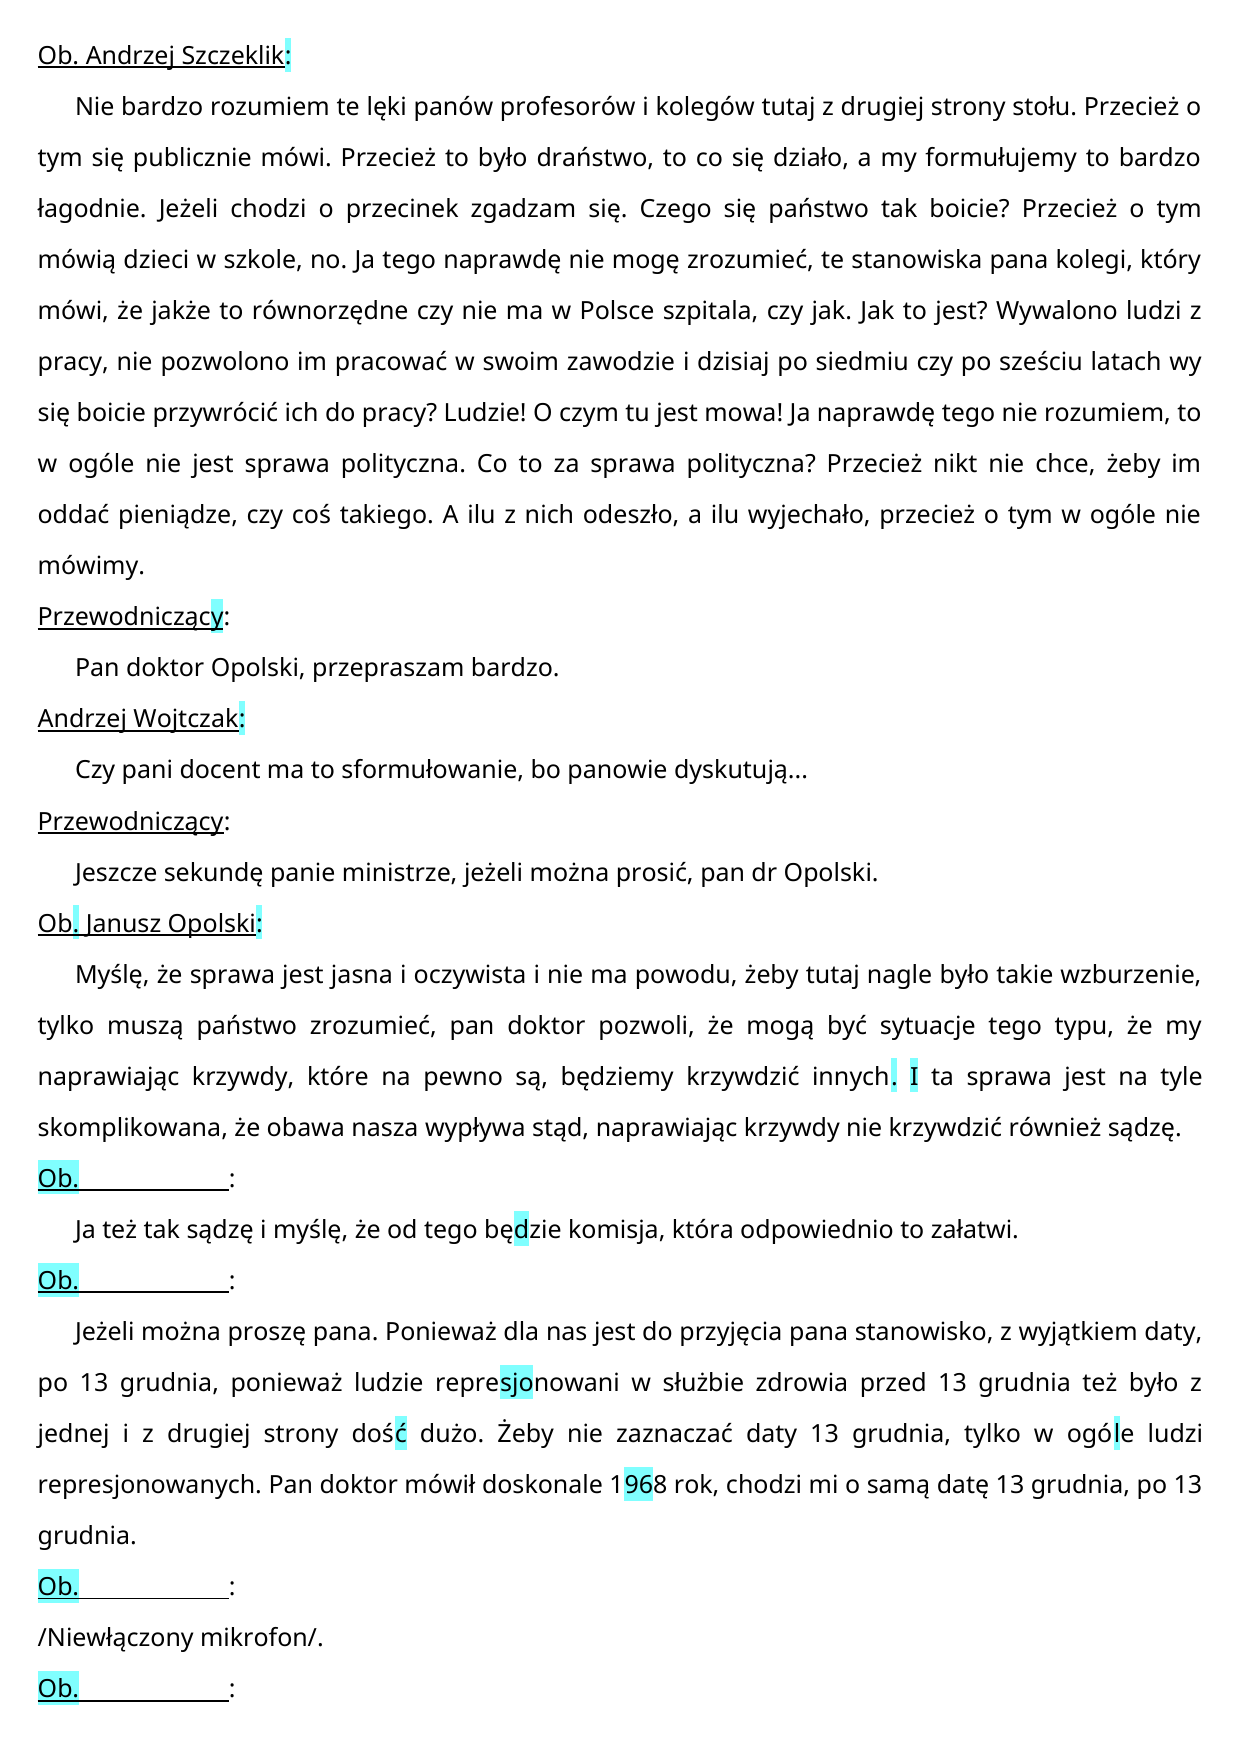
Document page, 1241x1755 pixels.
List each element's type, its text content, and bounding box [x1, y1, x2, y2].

text Przewodniczący: [37, 599, 1203, 633]
text Ob. Andrzej Szczeklik: [37, 37, 1203, 72]
text /Niewłączony mikrofon/. [37, 1620, 1203, 1654]
text Ob. : [37, 1160, 1203, 1194]
text Ob. : [37, 1671, 1203, 1705]
text Myślę, że sprawa jest jasna i oczywista i nie ma powodu, żeby tutaj nagle było takie wzburzenie, tylko muszą państwo zrozumieć, pan doktor pozwoli, że mogą być sytuacje tego typu, że my naprawiając krzywdy, które na pewno są, będziemy krzywdzić innych. I ta sprawa jest na tyle skomplikowana, że obawa nasza wypływa stąd, naprawiając krzywdy nie krzywdzić również sądzę. [37, 956, 1203, 1143]
text Jeżeli można proszę pana. Ponieważ dla nas jest do przyjęcia pana stanowisko, z wyjątkiem daty, po 13 grudnia, ponieważ ludzie represjonowani w służbie zdrowia przed 13 grudnia też było z jednej i z drugiej strony dość dużo. Żeby nie zaznaczać daty 13 grudnia, tylko w ogóle ludzi represjonowanych. Pan doktor mówił doskonale 1968 rok, chodzi mi o samą datę 13 grudnia, po 13 grudnia. [37, 1313, 1203, 1552]
text Andrzej Wojtczak: [37, 701, 1203, 735]
text Czy pani docent ma to sformułowanie, bo panowie dyskutują... [37, 752, 1203, 786]
text Jeszcze sekundę panie ministrze, jeżeli można prosić, pan dr Opolski. [37, 854, 1203, 888]
text Nie bardzo rozumiem te lęki panów profesorów i kolegów tutaj z drugiej strony stołu. Przecież o tym się publicznie mówi. Przecież to było draństwo, to co się działo, a my formułujemy to bardzo łagodnie. Jeżeli chodzi o przecinek zgadzam się. Czego się państwo tak boicie? Przecież o tym mówią dzieci w szkole, no. Ja tego naprawdę nie mogę zrozumieć, te stanowiska pana kolegi, który mówi, że jakże to równorzędne czy nie ma w Polsce szpitala, czy jak. Jak to jest? Wywalono ludzi z pracy, nie pozwolono im pracować w swoim zawodzie i dzisiaj po siedmiu czy po sześciu latach wy się boicie przywrócić ich do pracy? Ludzie! O czym tu jest mowa! Ja naprawdę tego nie rozumiem, to w ogóle nie jest sprawa polityczna. Co to za sprawa polityczna? Przecież nikt nie chce, żeby im oddać pieniądze, czy coś takiego. A ilu z nich odeszło, a ilu wyjechało, przecież o tym w ogóle nie mówimy. [37, 88, 1203, 582]
text Ja też tak sądzę i myślę, że od tego będzie komisja, która odpowiednio to załatwi. [37, 1211, 1203, 1246]
text Ob. Janusz Opolski: [37, 905, 1203, 939]
text Przewodniczący: [37, 803, 1203, 837]
text Ob. : [37, 1569, 1203, 1603]
text Ob. : [37, 1262, 1203, 1297]
text Pan doktor Opolski, przepraszam bardzo. [37, 650, 1203, 684]
